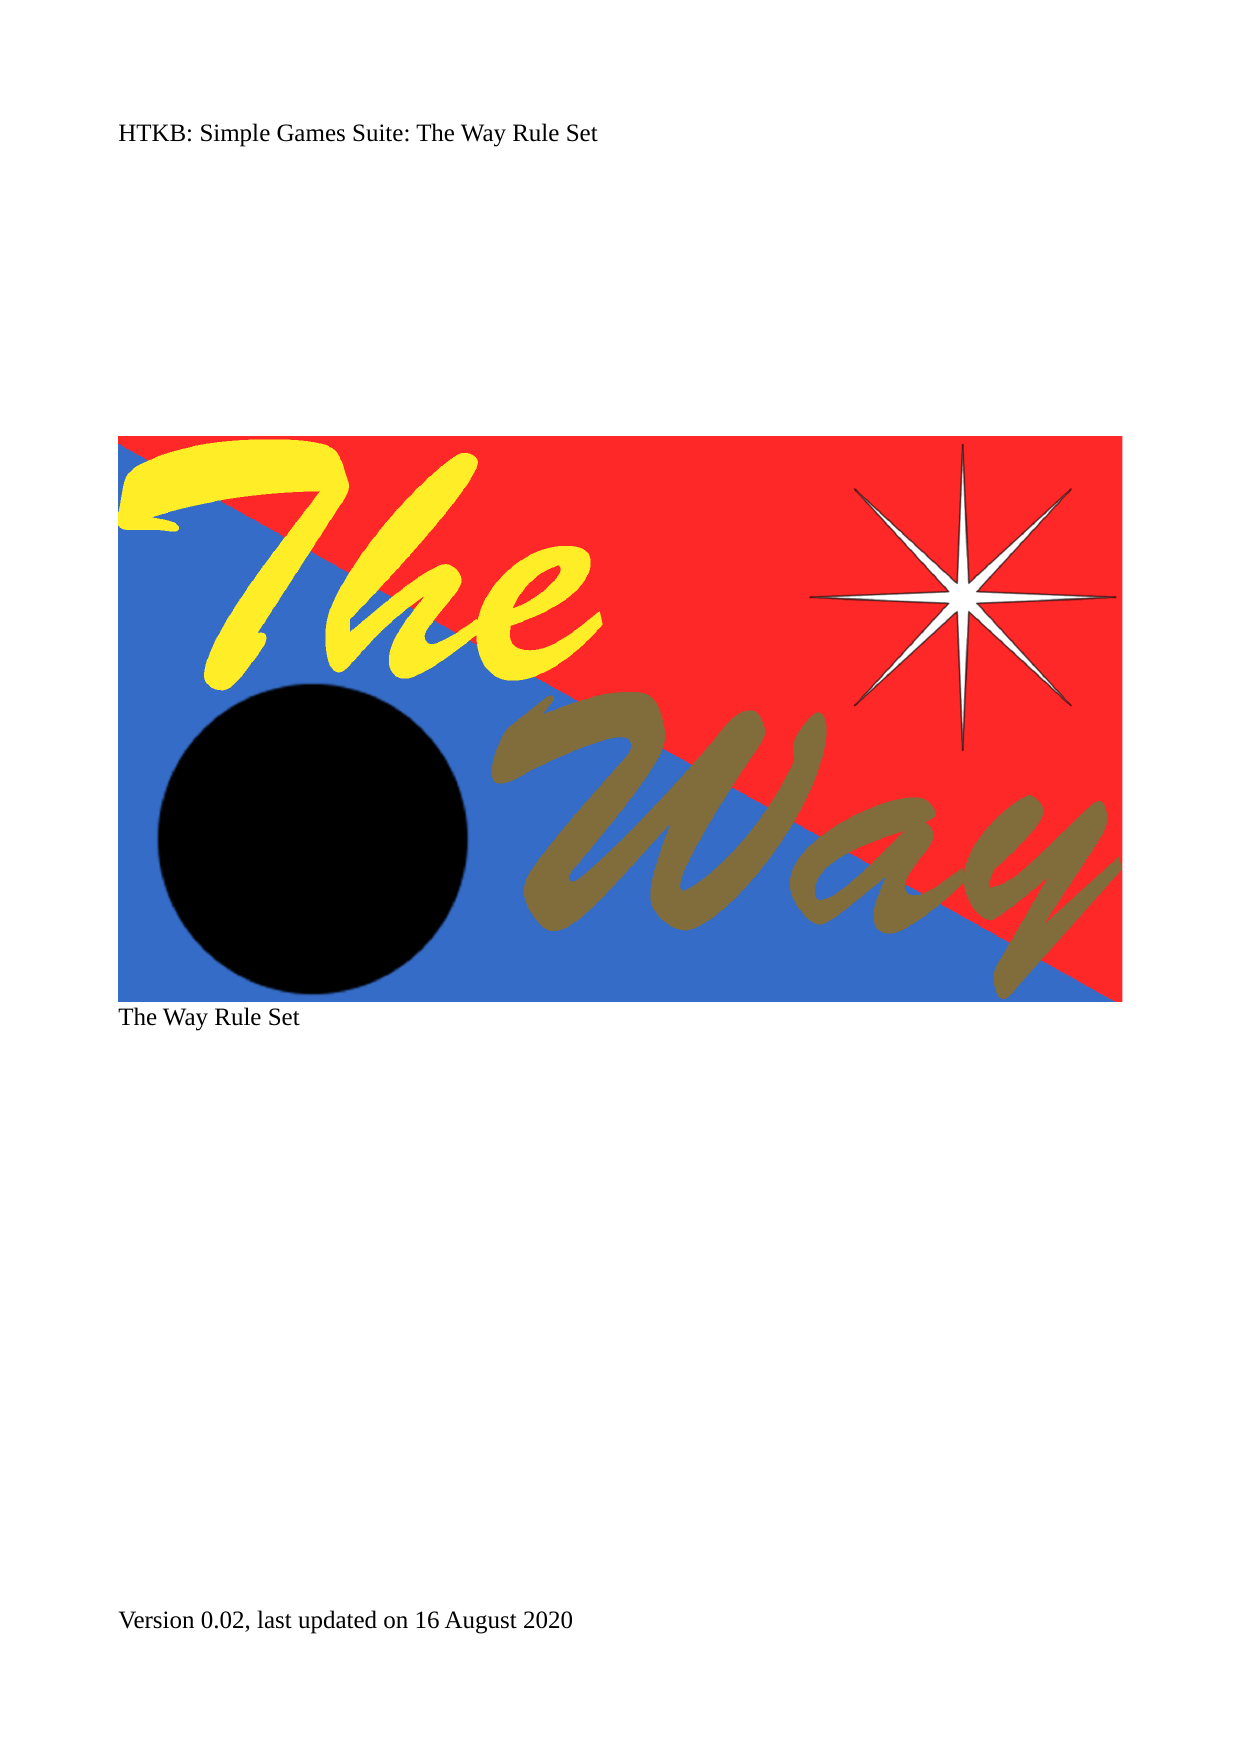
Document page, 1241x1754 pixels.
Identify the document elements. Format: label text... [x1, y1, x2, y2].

text The Way Rule Set [118, 1002, 1122, 1031]
picture [118, 436, 1123, 1002]
